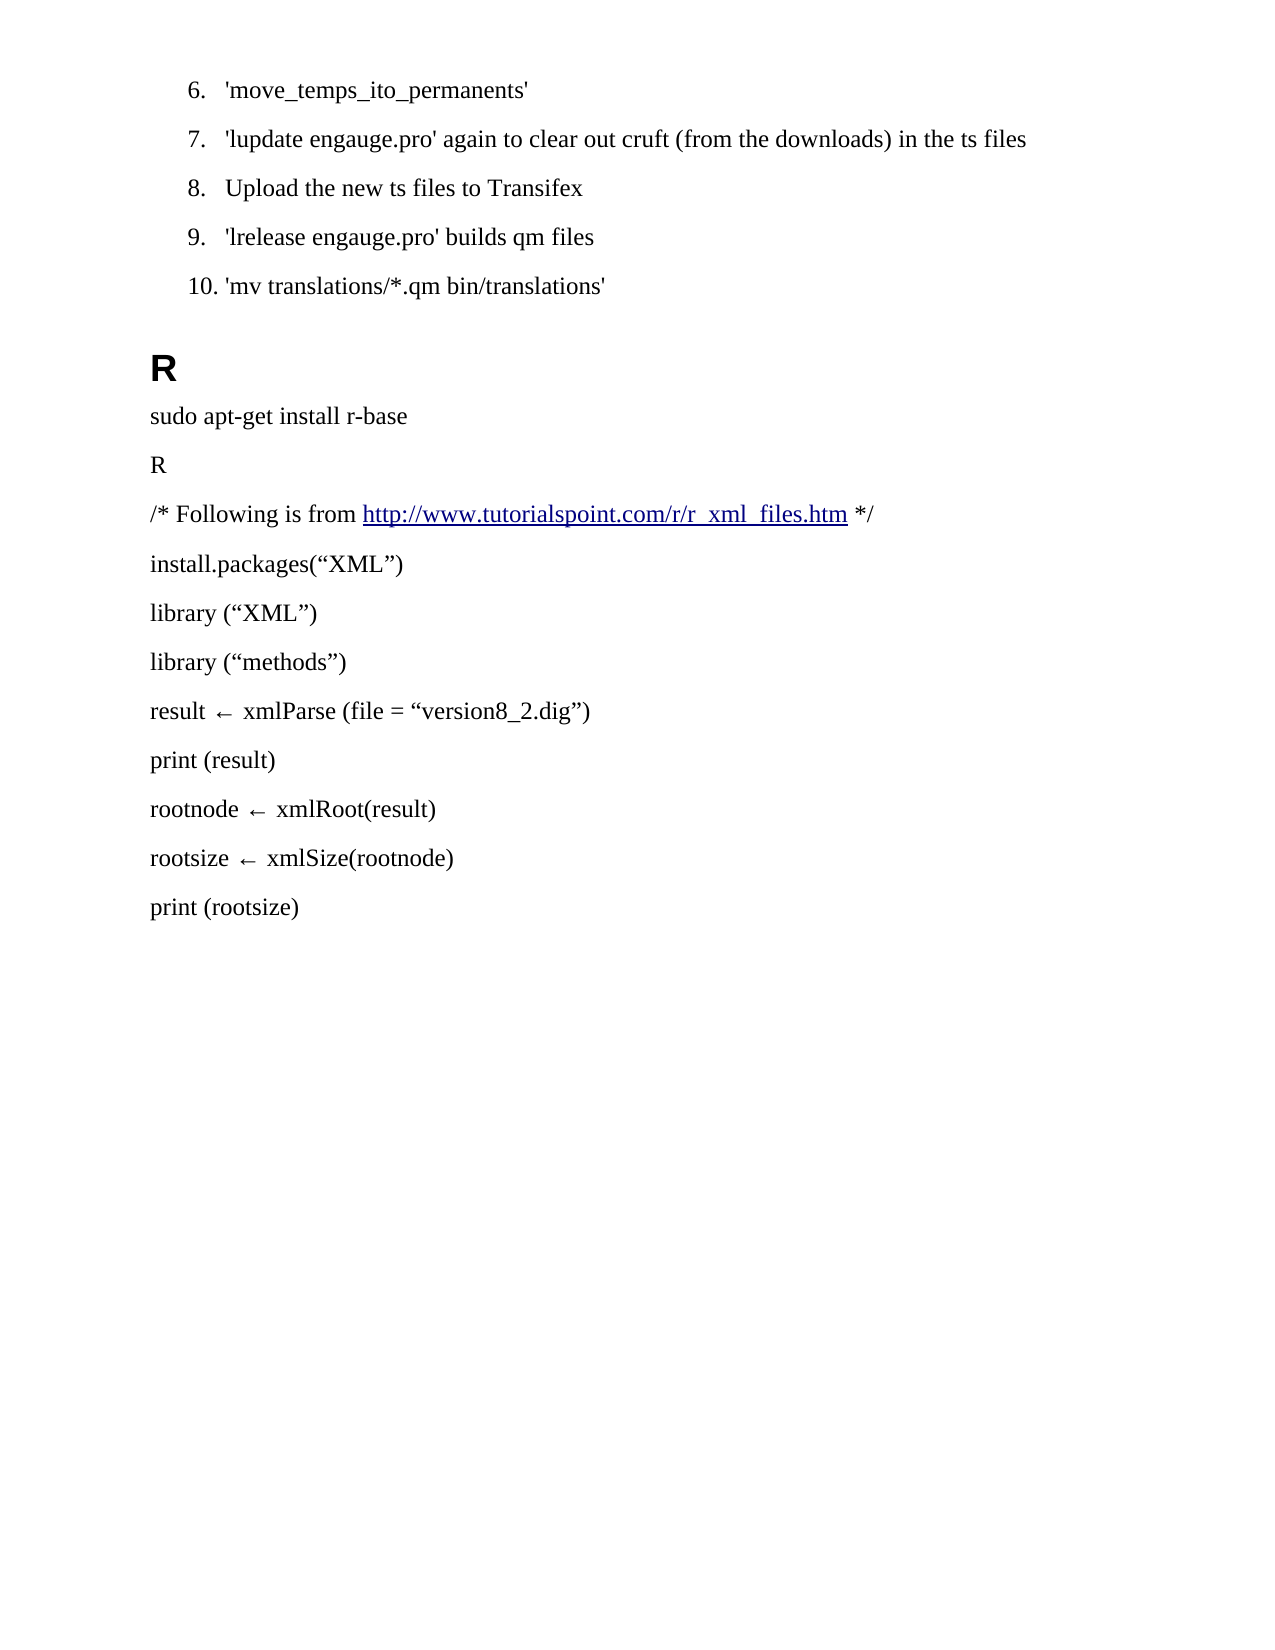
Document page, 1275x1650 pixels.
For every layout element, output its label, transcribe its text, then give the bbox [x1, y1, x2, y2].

list 'lupdate engauge.pro' again to clear out cruft (from the downloads) in the ts files [187, 124, 1125, 153]
text print (rootsize) [150, 892, 1125, 921]
text library (“XML”) [150, 598, 1125, 626]
text library (“methods”) [150, 647, 1125, 676]
text rootnode ← xmlRoot(result) [150, 794, 1125, 823]
subtitle R [150, 345, 1125, 389]
text /* Following is from http://www.tutorialspoint.com/r/r_xml_files.htm */ [150, 499, 1125, 528]
text R [150, 451, 1125, 479]
text rootsize ← xmlSize(rootnode) [150, 843, 1125, 872]
list 'mv translations/*.qm bin/translations' [187, 271, 1125, 300]
text install.packages(“XML”) [150, 549, 1125, 577]
text sudo apt-get install r-base [150, 401, 1125, 430]
list 'move_temps_ito_permanents' [187, 75, 1125, 104]
text print (result) [150, 745, 1125, 774]
list Upload the new ts files to Transifex [187, 173, 1125, 202]
text result ← xmlParse (file = “version8_2.dig”) [150, 696, 1125, 724]
list 'lrelease engauge.pro' builds qm files [187, 222, 1125, 251]
